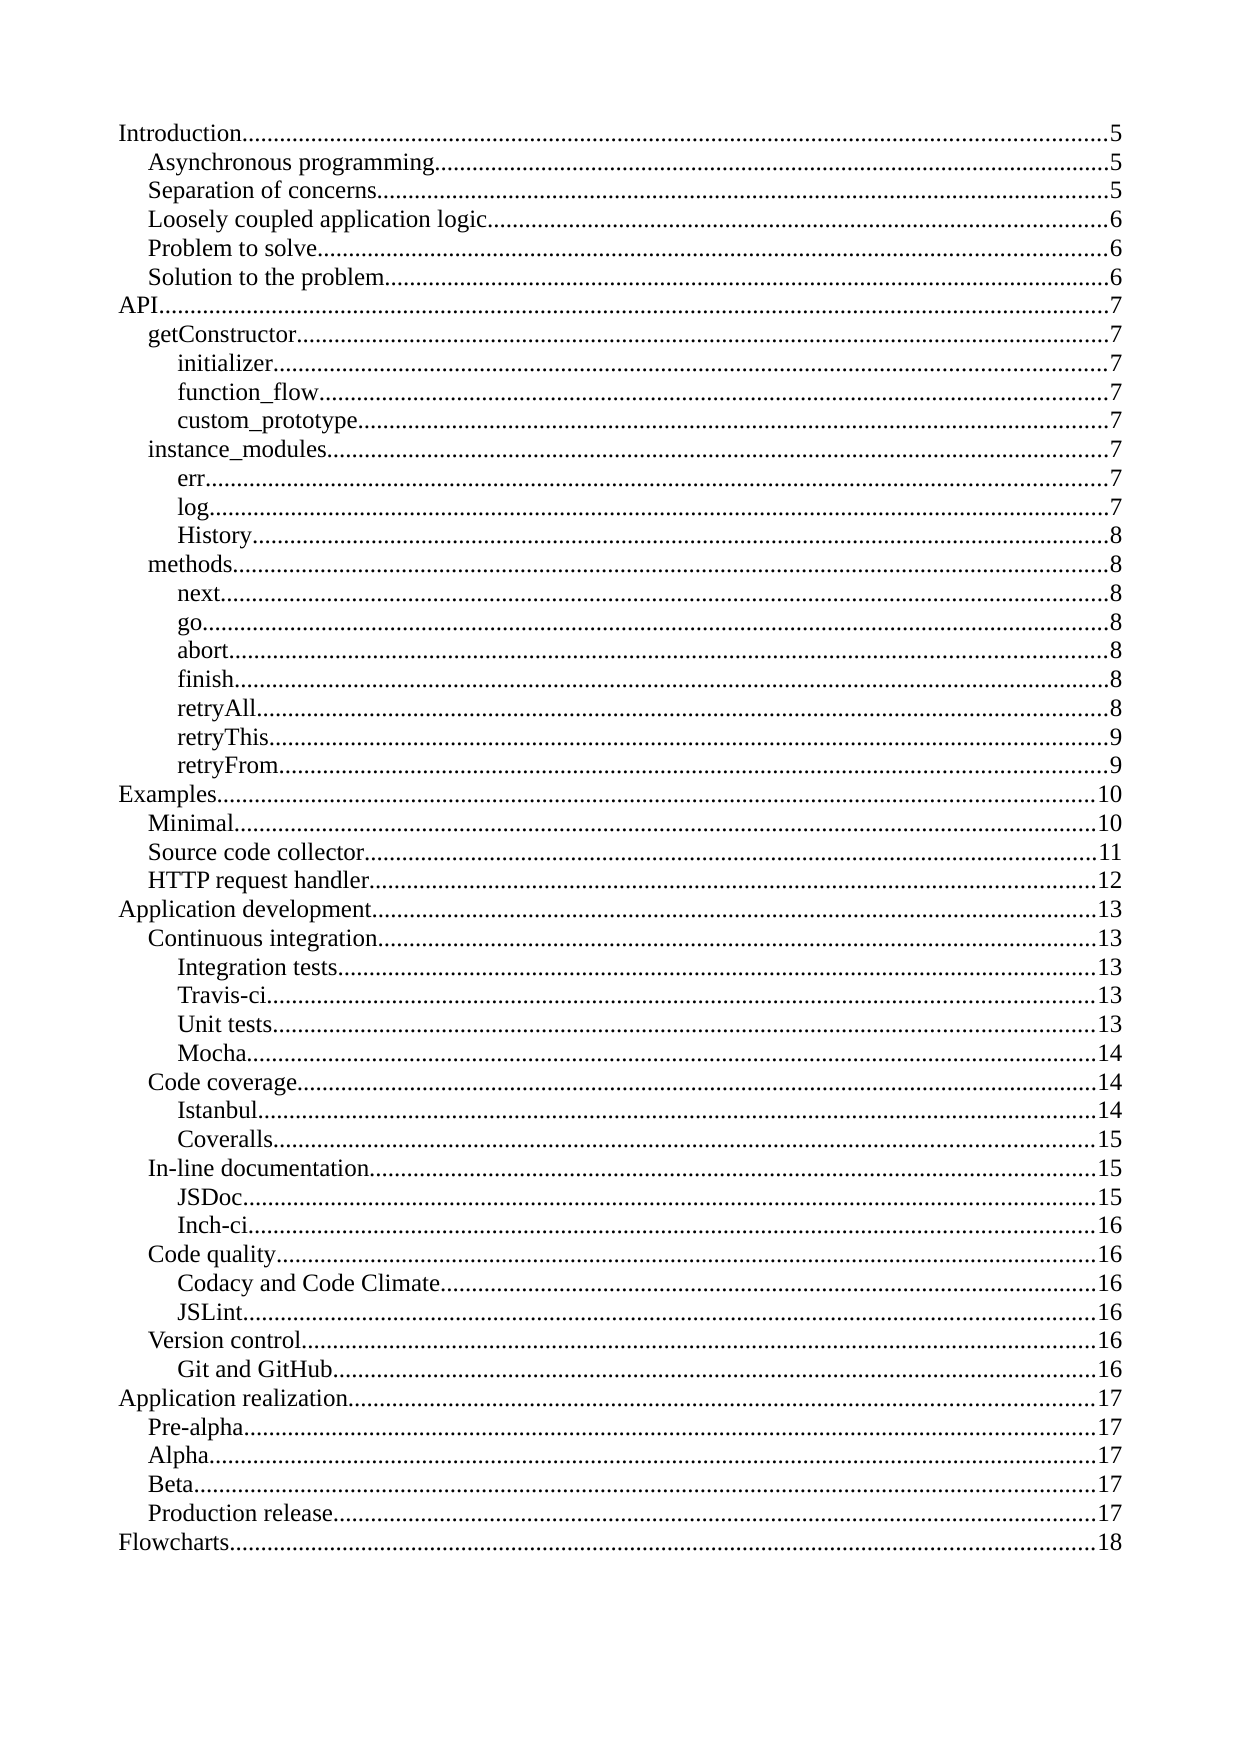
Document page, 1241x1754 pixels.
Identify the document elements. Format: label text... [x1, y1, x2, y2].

text JSLint 16 [177, 1297, 1122, 1326]
text Integration tests 13 [177, 952, 1122, 981]
text Continuous integration 13 [148, 923, 1122, 952]
text Inch-ci 16 [177, 1211, 1122, 1239]
text API 7 [118, 291, 1122, 319]
text Version control 16 [148, 1326, 1122, 1354]
text Application realization 17 [118, 1383, 1122, 1412]
text Production release 17 [148, 1498, 1122, 1527]
text initializer 7 [177, 348, 1122, 377]
text Code coverage 14 [148, 1067, 1122, 1096]
text Beta 17 [148, 1469, 1122, 1498]
text finish 8 [177, 664, 1122, 693]
text abort 8 [177, 636, 1122, 664]
text Travis-ci 13 [177, 981, 1122, 1009]
text Istanbul 14 [177, 1096, 1122, 1124]
text Alpha 17 [148, 1441, 1122, 1469]
text Flowcharts 18 [118, 1527, 1122, 1556]
text function_flow 7 [177, 377, 1122, 406]
text custom_prototype 7 [177, 406, 1122, 434]
text retryFrom 9 [177, 751, 1122, 779]
text Unit tests 13 [177, 1009, 1122, 1038]
text retryAll 8 [177, 693, 1122, 722]
text Source code collector 11 [148, 837, 1122, 866]
text retryThis 9 [177, 722, 1122, 751]
text Pre-alpha 17 [148, 1412, 1122, 1441]
text Loosely coupled application logic 6 [148, 204, 1122, 233]
text Separation of concerns 5 [148, 176, 1122, 204]
text JSDoc 15 [177, 1182, 1122, 1211]
text Git and GitHub 16 [177, 1354, 1122, 1383]
text go 8 [177, 607, 1122, 636]
text getConstructor 7 [148, 319, 1122, 348]
text Introduction 5 [118, 118, 1122, 147]
text Minimal 10 [148, 808, 1122, 837]
text Coveralls 15 [177, 1124, 1122, 1153]
text Code quality 16 [148, 1239, 1122, 1268]
text History 8 [177, 521, 1122, 549]
text HTTP request handler 12 [148, 866, 1122, 894]
text Asynchronous programming 5 [148, 147, 1122, 176]
text In-line documentation 15 [148, 1153, 1122, 1182]
text Codacy and Code Climate 16 [177, 1268, 1122, 1297]
text Solution to the problem 6 [148, 262, 1122, 291]
text methods 8 [148, 549, 1122, 578]
text instance_modules 7 [148, 434, 1122, 463]
text Mocha 14 [177, 1038, 1122, 1067]
text Application development 13 [118, 894, 1122, 923]
text log 7 [177, 492, 1122, 521]
text Examples 10 [118, 779, 1122, 808]
text err 7 [177, 463, 1122, 492]
text Problem to solve 6 [148, 233, 1122, 262]
text next 8 [177, 578, 1122, 607]
